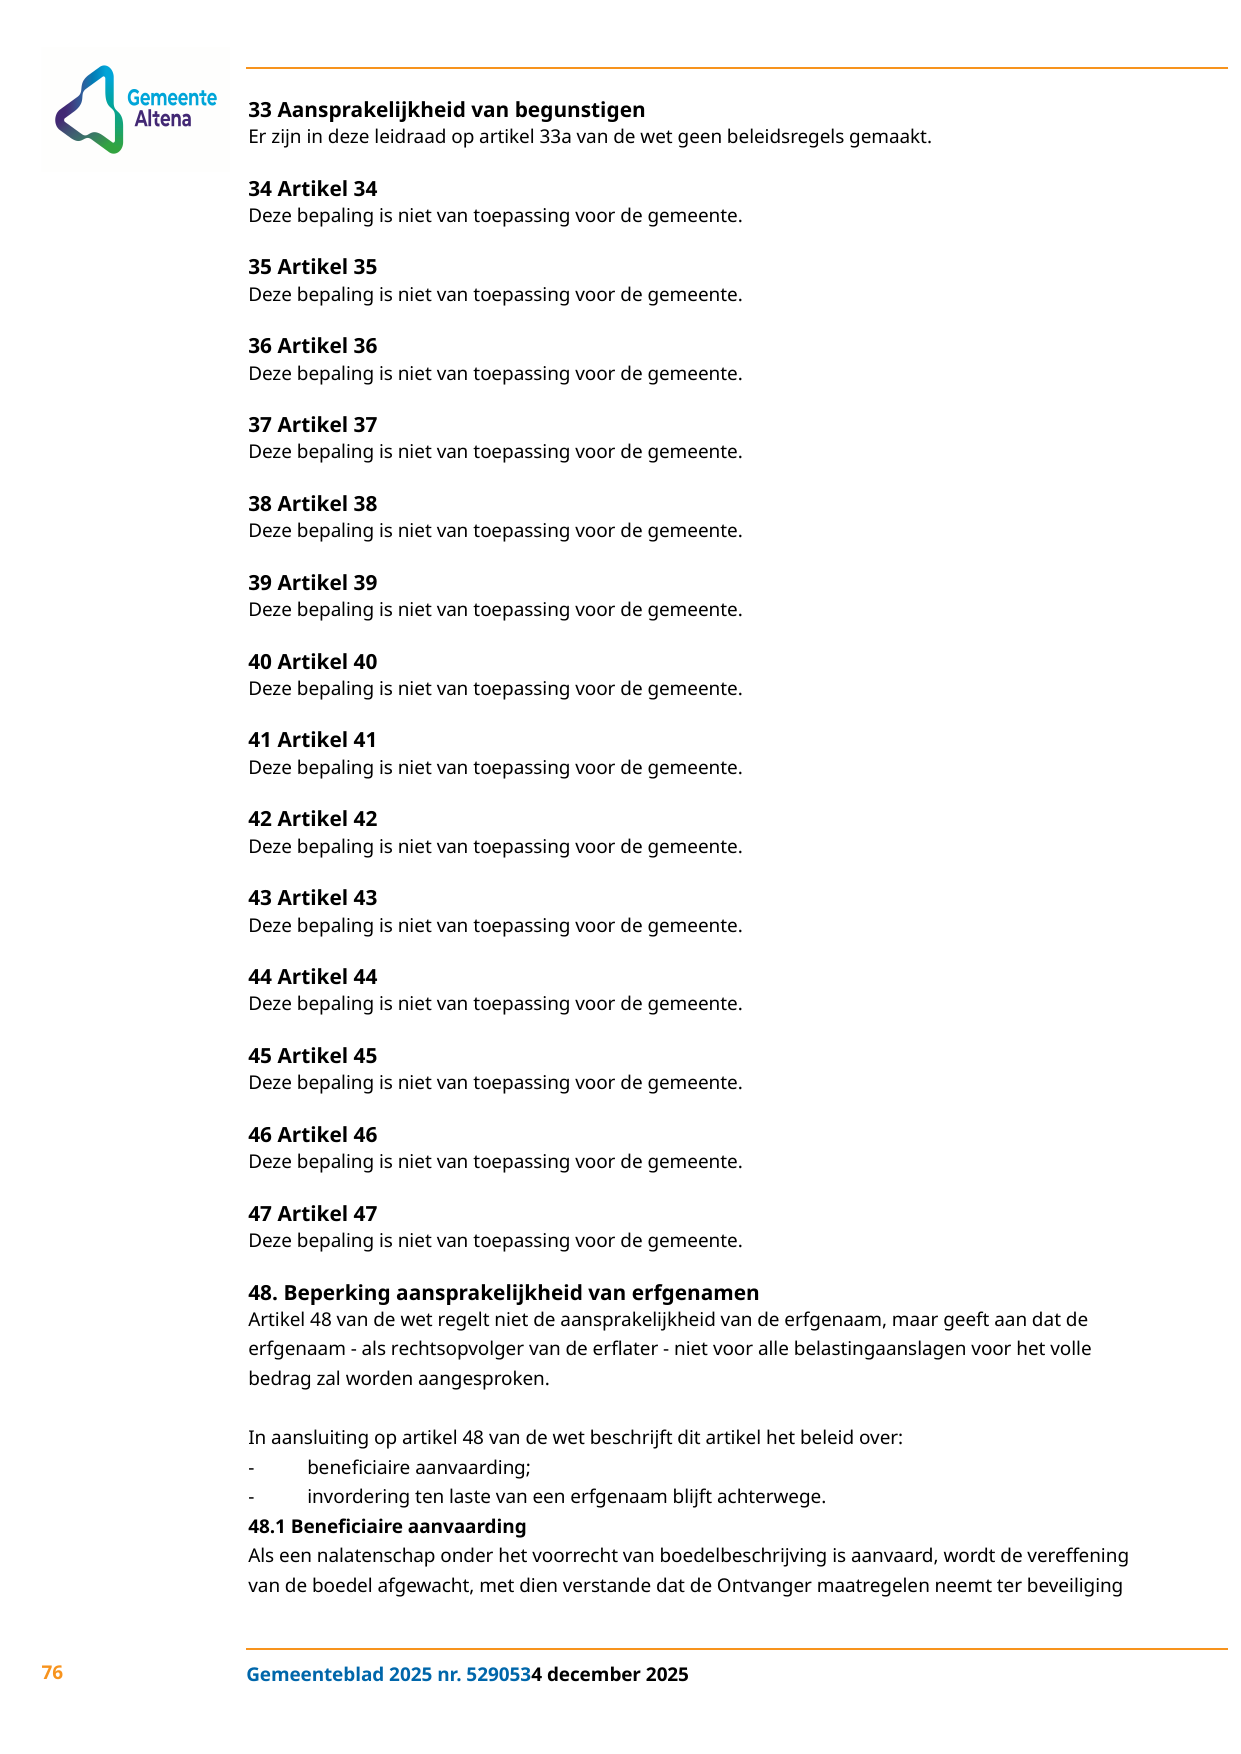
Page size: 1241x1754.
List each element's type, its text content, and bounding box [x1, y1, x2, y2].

text Deze bepaling is niet van toepassing voor de gemeente. [248, 439, 1152, 464]
text 39 Artikel 39 [248, 568, 1152, 596]
text 46 Artikel 46 [248, 1120, 1152, 1148]
text Deze bepaling is niet van toepassing voor de gemeente. [248, 360, 1152, 386]
text Deze bepaling is niet van toepassing voor de gemeente. [248, 1227, 1152, 1253]
text Deze bepaling is niet van toepassing voor de gemeente. [248, 675, 1152, 701]
text 38 Artikel 38 [248, 489, 1152, 517]
text 40 Artikel 40 [248, 647, 1152, 675]
text Deze bepaling is niet van toepassing voor de gemeente. [248, 1069, 1152, 1095]
text Deze bepaling is niet van toepassing voor de gemeente. [248, 517, 1152, 543]
text In aansluiting op artikel 48 van de wet beschrijft dit artikel het beleid over: [248, 1424, 1152, 1450]
text 34 Artikel 34 [248, 174, 1152, 202]
list invordering ten laste van een erfgenaam blijft achterwege. [248, 1483, 1152, 1509]
text 41 Artikel 41 [248, 726, 1152, 754]
text Artikel 48 van de wet regelt niet de aansprakelijkheid van de erfgenaam, maar geeft aan dat de erfgenaam - als rechtsopvolger van de erflater - niet voor alle belastingaanslagen voor het volle bedrag zal worden aangesproken. [248, 1306, 1152, 1391]
picture [41, 47, 231, 172]
text 35 Artikel 35 [248, 252, 1152, 281]
text 48. Beperking aansprakelijkheid van erfgenamen [248, 1278, 1152, 1306]
text Deze bepaling is niet van toepassing voor de gemeente. [248, 596, 1152, 622]
text Deze bepaling is niet van toepassing voor de gemeente. [248, 202, 1152, 228]
text Deze bepaling is niet van toepassing voor de gemeente. [248, 833, 1152, 859]
text 36 Artikel 36 [248, 331, 1152, 360]
text 47 Artikel 47 [248, 1199, 1152, 1227]
text Deze bepaling is niet van toepassing voor de gemeente. [248, 754, 1152, 780]
text 37 Artikel 37 [248, 410, 1152, 439]
text 42 Artikel 42 [248, 804, 1152, 833]
text Deze bepaling is niet van toepassing voor de gemeente. [248, 991, 1152, 1016]
text Als een nalatenschap onder het voorrecht van boedelbeschrijving is aanvaard, wordt de vereffening van de boedel afgewacht, met dien verstande dat de Ontvanger maatregelen neemt ter beveiliging [248, 1543, 1152, 1598]
text 45 Artikel 45 [248, 1041, 1152, 1069]
text 33 Aansprakelijkheid van begunstigen [248, 95, 1152, 123]
text Deze bepaling is niet van toepassing voor de gemeente. [248, 281, 1152, 307]
text Er zijn in deze leidraad op artikel 33a van de wet geen beleidsregels gemaakt. [248, 123, 1152, 149]
text 44 Artikel 44 [248, 962, 1152, 991]
text Deze bepaling is niet van toepassing voor de gemeente. [248, 1148, 1152, 1174]
text 43 Artikel 43 [248, 883, 1152, 912]
text Deze bepaling is niet van toepassing voor de gemeente. [248, 912, 1152, 937]
text 48.1 Beneficiaire aanvaarding [248, 1513, 1152, 1539]
list beneficiaire aanvaarding; [248, 1454, 1152, 1480]
